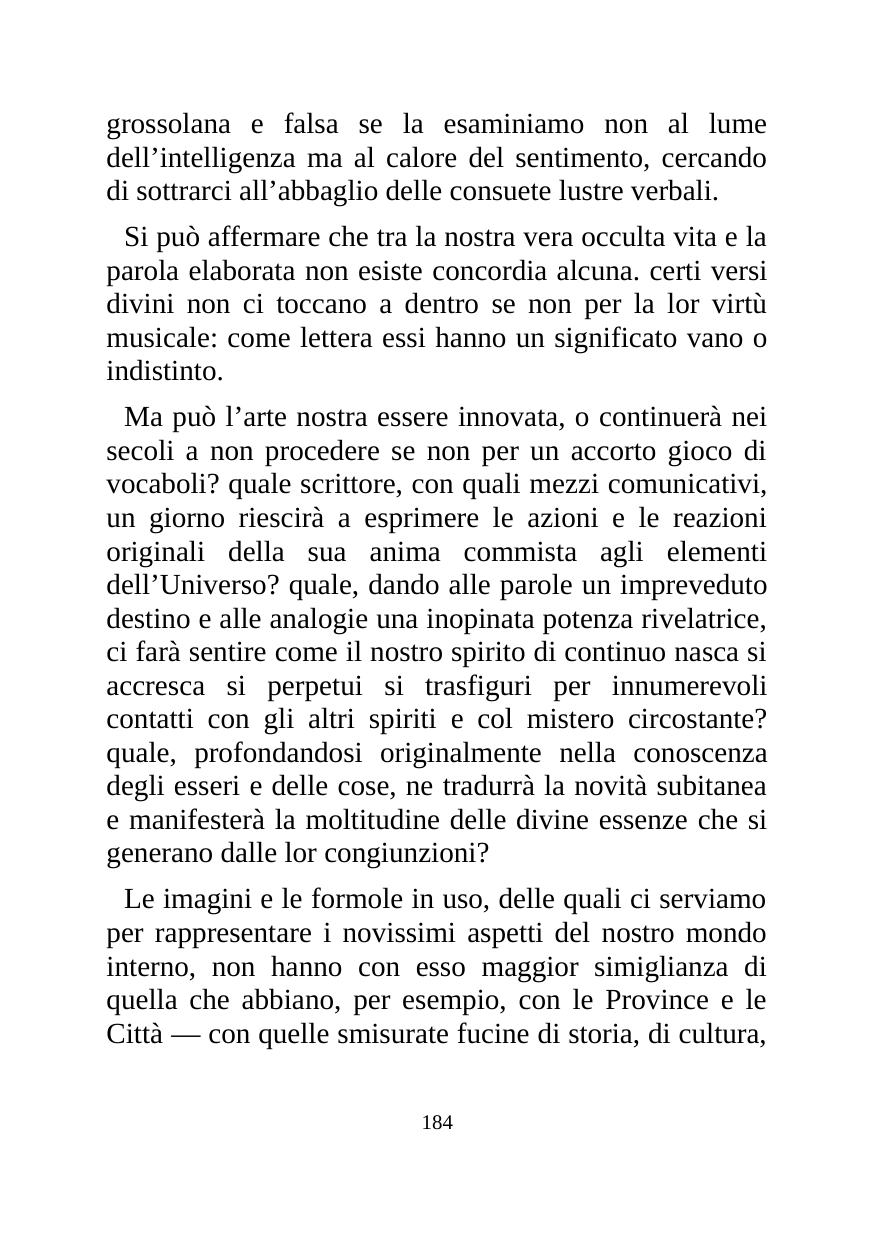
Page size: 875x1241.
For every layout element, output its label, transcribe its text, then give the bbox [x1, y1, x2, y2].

text Le imagini e le formole in uso, delle quali ci serviamo per rappresentare i novissimi aspetti del nostro mondo interno, non hanno con esso maggior simiglianza di quella che abbiano, per esempio, con le Province e le Città — con quelle smisurate fucine di storia, di cultura, [106, 882, 768, 1049]
text Si può affermare che tra la nostra vera occulta vita e la parola elaborata non esiste concordia alcuna. certi versi divini non ci toccano a dentro se non per la lor virtù musicale: come lettera essi hanno un significato vano o indistinto. [106, 219, 768, 387]
text grossolana e falsa se la esaminiamo non al lume dell’intelligenza ma al calore del sentimento, cercando di sottrarci all’abbaglio delle consuete lustre verbali. [106, 106, 768, 207]
text Ma può l’arte nostra essere innovata, o continuerà nei secoli a non procedere se non per un accorto gioco di vocaboli? quale scrittore, con quali mezzi comunicativi, un giorno riescirà a esprimere le azioni e le reazioni originali della sua anima commista agli elementi dell’Universo? quale, dando alle parole un impreveduto destino e alle analogie una inopinata potenza rivelatrice, ci farà sentire come il nostro spirito di continuo nasca si accresca si perpetui si trasfiguri per innumerevoli contatti con gli altri spiriti e col mistero circostante? quale, profondandosi originalmente nella conoscenza degli esseri e delle cose, ne tradurrà la novità subitanea e manifesterà la moltitudine delle divine essenze che si generano dalle lor congiunzioni? [106, 399, 768, 869]
